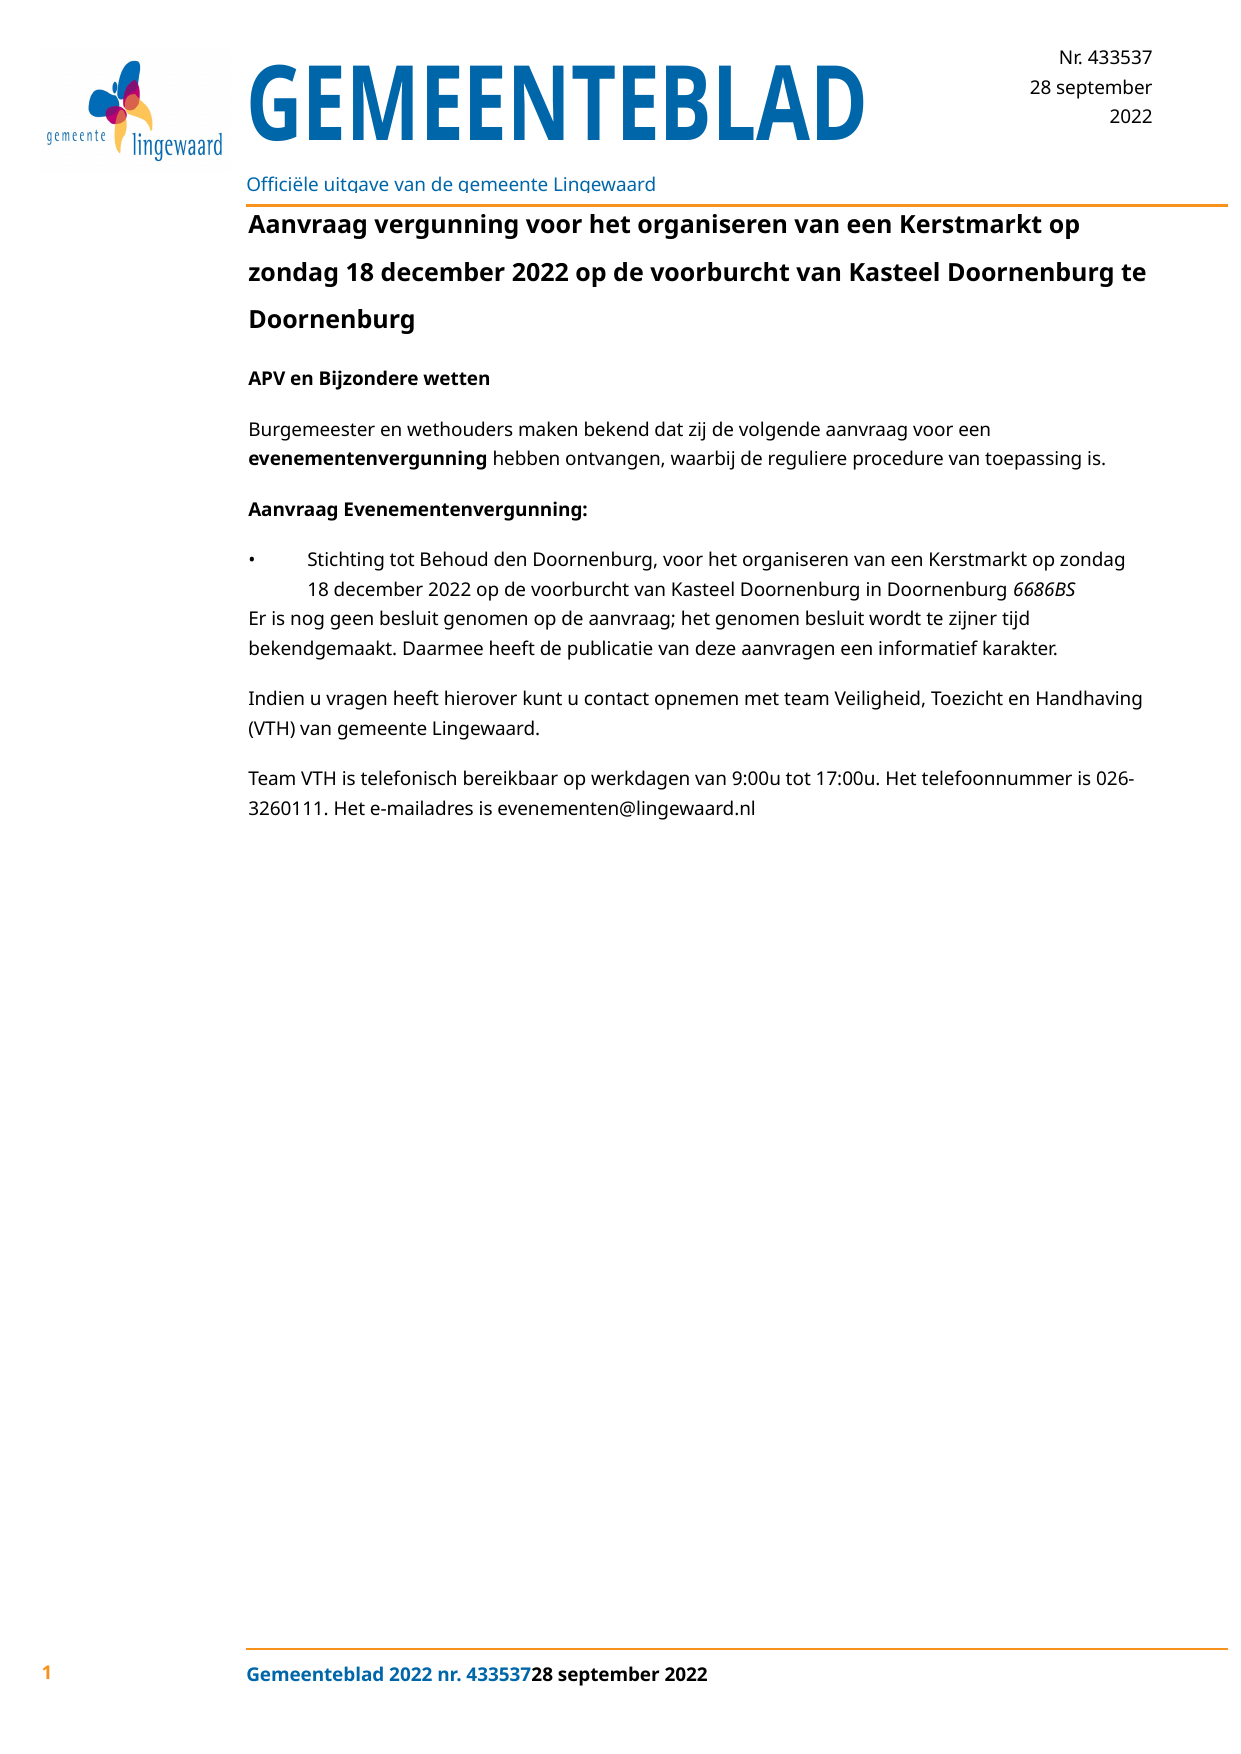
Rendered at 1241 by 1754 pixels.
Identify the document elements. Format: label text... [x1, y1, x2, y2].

text Aanvraag vergunning voor het organiseren van een Kerstmarkt op zondag 18 december 2022 op de voorburcht van Kasteel Doornenburg te Doornenburg [248, 207, 1152, 336]
text Indien u vragen heeft hierover kunt u contact opnemen met team Veiligheid, Toezicht en Handhaving (VTH) van gemeente Lingewaard. [248, 686, 1152, 741]
picture [41, 47, 231, 172]
text Team VTH is telefonisch bereikbaar op werkdagen van 9:00u tot 17:00u. Het telefoonnummer is 026-3260111. Het e-mailadres is evenementen@lingewaard.nl [248, 766, 1152, 821]
list Stichting tot Behoud den Doornenburg, voor het organiseren van een Kerstmarkt op zondag 18 december 2022 op de voorburcht van Kasteel Doornenburg in Doornenburg 6686BS [248, 546, 1152, 602]
text Er is nog geen besluit genomen op de aanvraag; het genomen besluit wordt te zijner tijd bekendgemaakt. Daarmee heeft de publicatie van deze aanvragen een informatief karakter. [248, 606, 1152, 661]
text Aanvraag Evenementenvergunning: [248, 496, 1152, 522]
text Burgemeester en wethouders maken bekend dat zij de volgende aanvraag voor een evenementenvergunning hebben ontvangen, waarbij de reguliere procedure van toepassing is. [248, 416, 1152, 471]
text APV en Bijzondere wetten [248, 366, 1152, 391]
